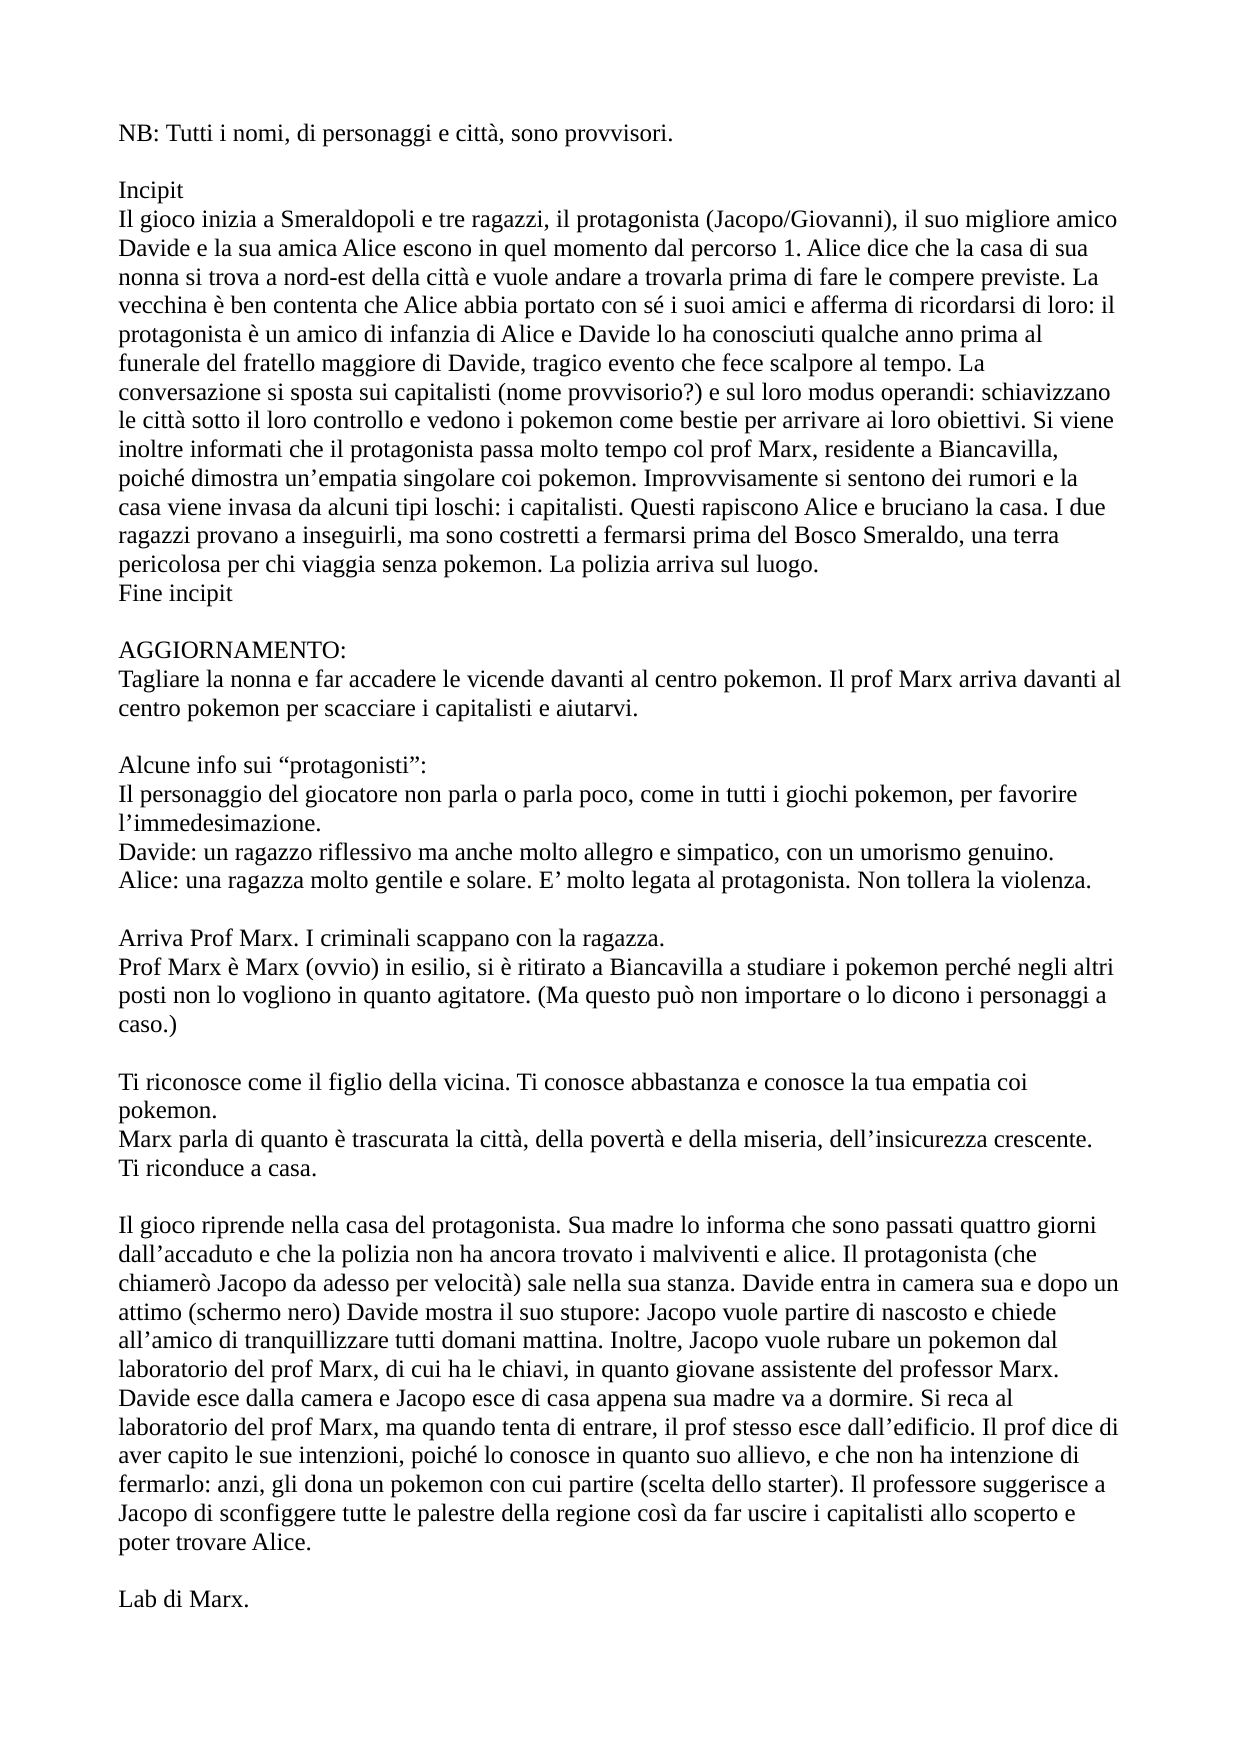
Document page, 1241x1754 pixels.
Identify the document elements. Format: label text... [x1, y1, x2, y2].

text Davide: un ragazzo riflessivo ma anche molto allegro e simpatico, con un umorismo genuino. [118, 837, 1122, 866]
text Ti riconosce come il figlio della vicina. Ti conosce abbastanza e conosce la tua empatia coi pokemon. [118, 1067, 1122, 1124]
text Ti riconduce a casa. [118, 1153, 1122, 1182]
text Il gioco riprende nella casa del protagonista. Sua madre lo informa che sono passati quattro giorni dall’accaduto e che la polizia non ha ancora trovato i malviventi e alice. Il protagonista (che chiamerò Jacopo da adesso per velocità) sale nella sua stanza. Davide entra in camera sua e dopo un attimo (schermo nero) Davide mostra il suo stupore: Jacopo vuole partire di nascosto e chiede all’amico di tranquillizzare tutti domani mattina. Inoltre, Jacopo vuole rubare un pokemon dal laboratorio del prof Marx, di cui ha le chiavi, in quanto giovane assistente del professor Marx. Davide esce dalla camera e Jacopo esce di casa appena sua madre va a dormire. Si reca al laboratorio del prof Marx, ma quando tenta di entrare, il prof stesso esce dall’edificio. Il prof dice di aver capito le sue intenzioni, poiché lo conosce in quanto suo allievo, e che non ha intenzione di fermarlo: anzi, gli dona un pokemon con cui partire (scelta dello starter). Il professore suggerisce a Jacopo di sconfiggere tutte le palestre della regione così da far uscire i capitalisti allo scoperto e poter trovare Alice. [118, 1211, 1122, 1556]
text Alice: una ragazza molto gentile e solare. E’ molto legata al protagonista. Non tollera la violenza. [118, 866, 1122, 894]
text Tagliare la nonna e far accadere le vicende davanti al centro pokemon. Il prof Marx arriva davanti al centro pokemon per scacciare i capitalisti e aiutarvi. [118, 664, 1122, 722]
text Alcune info sui “protagonisti”: [118, 751, 1122, 779]
text NB: Tutti i nomi, di personaggi e città, sono provvisori. [118, 118, 1122, 147]
text AGGIORNAMENTO: [118, 636, 1122, 664]
text Incipit [118, 176, 1122, 204]
text Lab di Marx. [118, 1584, 1122, 1613]
text Il personaggio del giocatore non parla o parla poco, come in tutti i giochi pokemon, per favorire l’immedesimazione. [118, 779, 1122, 837]
text Prof Marx è Marx (ovvio) in esilio, si è ritirato a Biancavilla a studiare i pokemon perché negli altri posti non lo vogliono in quanto agitatore. (Ma questo può non importare o lo dicono i personaggi a caso.) [118, 952, 1122, 1038]
text Marx parla di quanto è trascurata la città, della povertà e della miseria, dell’insicurezza crescente. [118, 1124, 1122, 1153]
text Il gioco inizia a Smeraldopoli e tre ragazzi, il protagonista (Jacopo/Giovanni), il suo migliore amico Davide e la sua amica Alice escono in quel momento dal percorso 1. Alice dice che la casa di sua nonna si trova a nord-est della città e vuole andare a trovarla prima di fare le compere previste. La vecchina è ben contenta che Alice abbia portato con sé i suoi amici e afferma di ricordarsi di loro: il protagonista è un amico di infanzia di Alice e Davide lo ha conosciuti qualche anno prima al funerale del fratello maggiore di Davide, tragico evento che fece scalpore al tempo. La conversazione si sposta sui capitalisti (nome provvisorio?) e sul loro modus operandi: schiavizzano le città sotto il loro controllo e vedono i pokemon come bestie per arrivare ai loro obiettivi. Si viene inoltre informati che il protagonista passa molto tempo col prof Marx, residente a Biancavilla, poiché dimostra un’empatia singolare coi pokemon. Improvvisamente si sentono dei rumori e la casa viene invasa da alcuni tipi loschi: i capitalisti. Questi rapiscono Alice e bruciano la casa. I due ragazzi provano a inseguirli, ma sono costretti a fermarsi prima del Bosco Smeraldo, una terra pericolosa per chi viaggia senza pokemon. La polizia arriva sul luogo. [118, 204, 1122, 578]
text Fine incipit [118, 578, 1122, 607]
text Arriva Prof Marx. I criminali scappano con la ragazza. [118, 923, 1122, 952]
